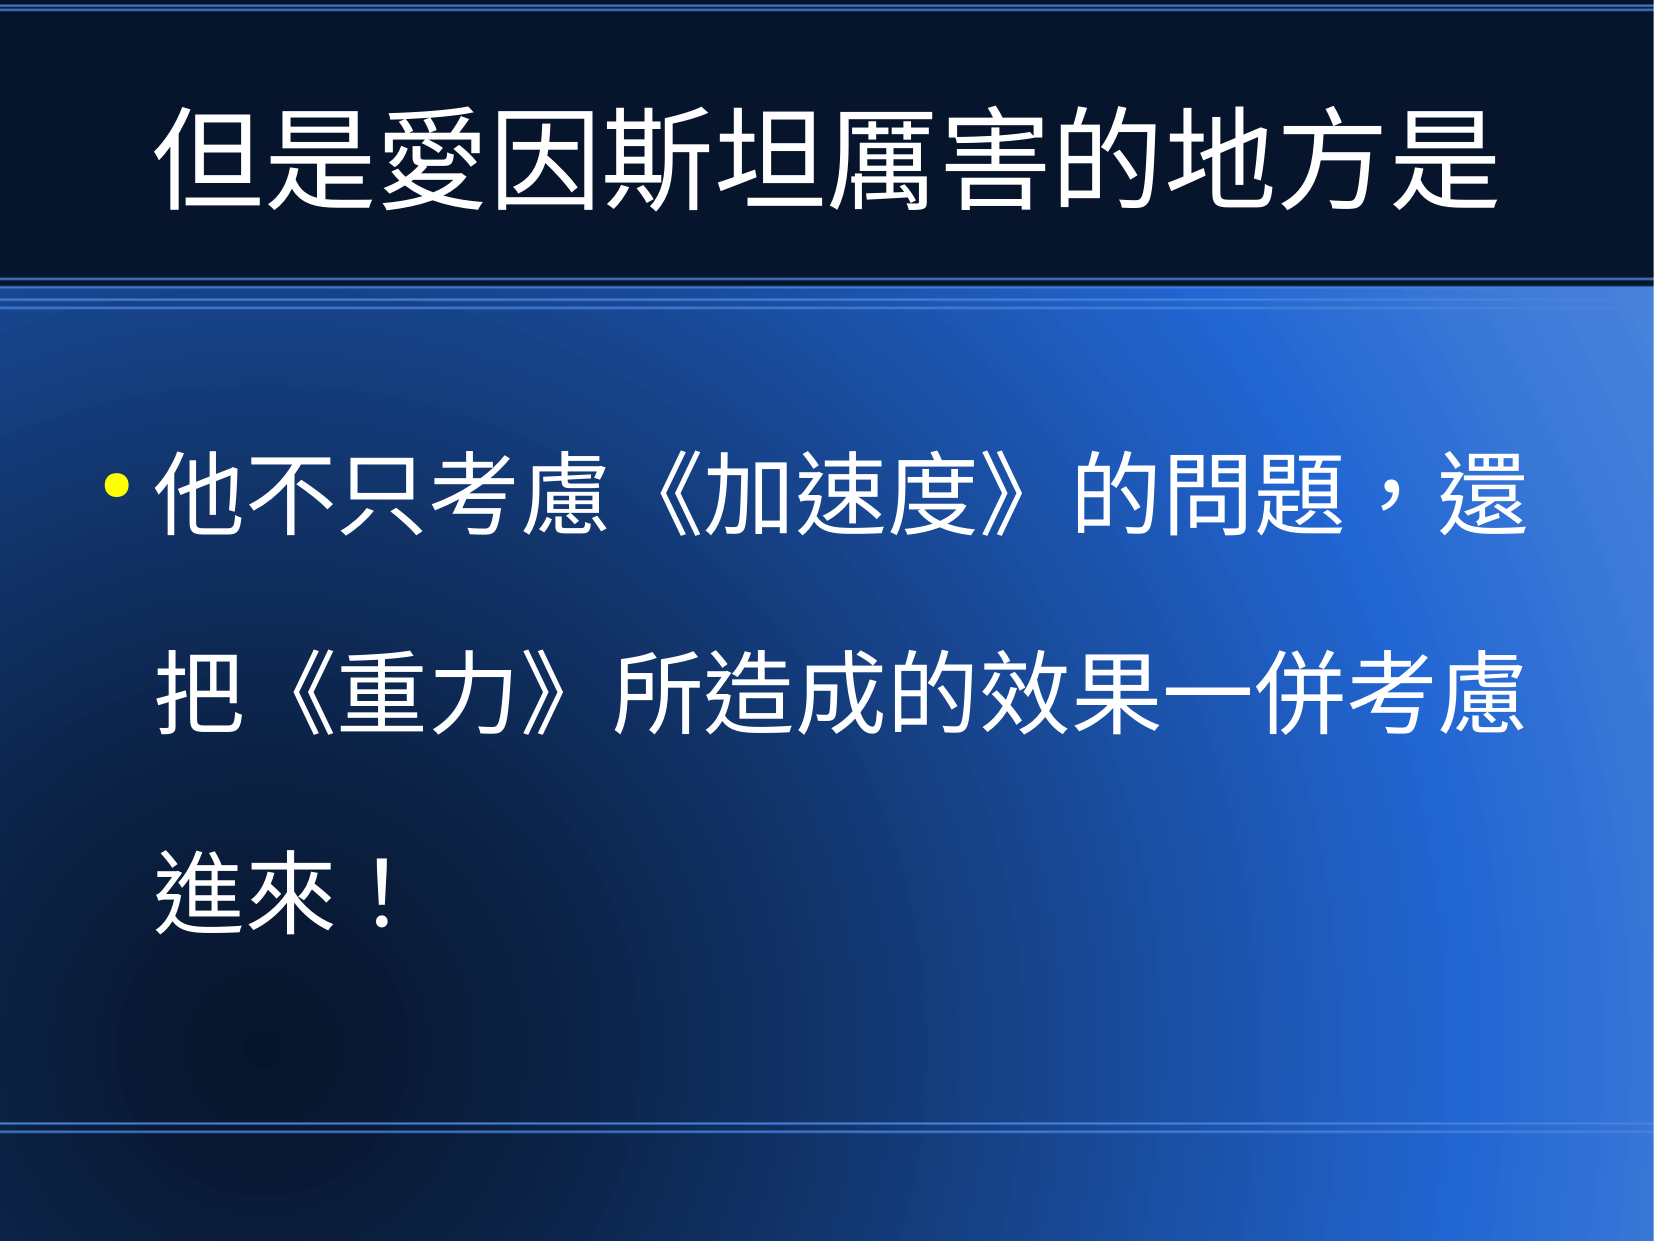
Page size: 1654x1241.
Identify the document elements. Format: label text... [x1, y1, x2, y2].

picture [0, 0, 1654, 1241]
title 但是愛因斯坦厲害的地方是 [82, 49, 1571, 257]
list 他不只考慮《加速度》的問題，還把《重力》所造成的效果一併考慮進來！ [82, 355, 1571, 1241]
